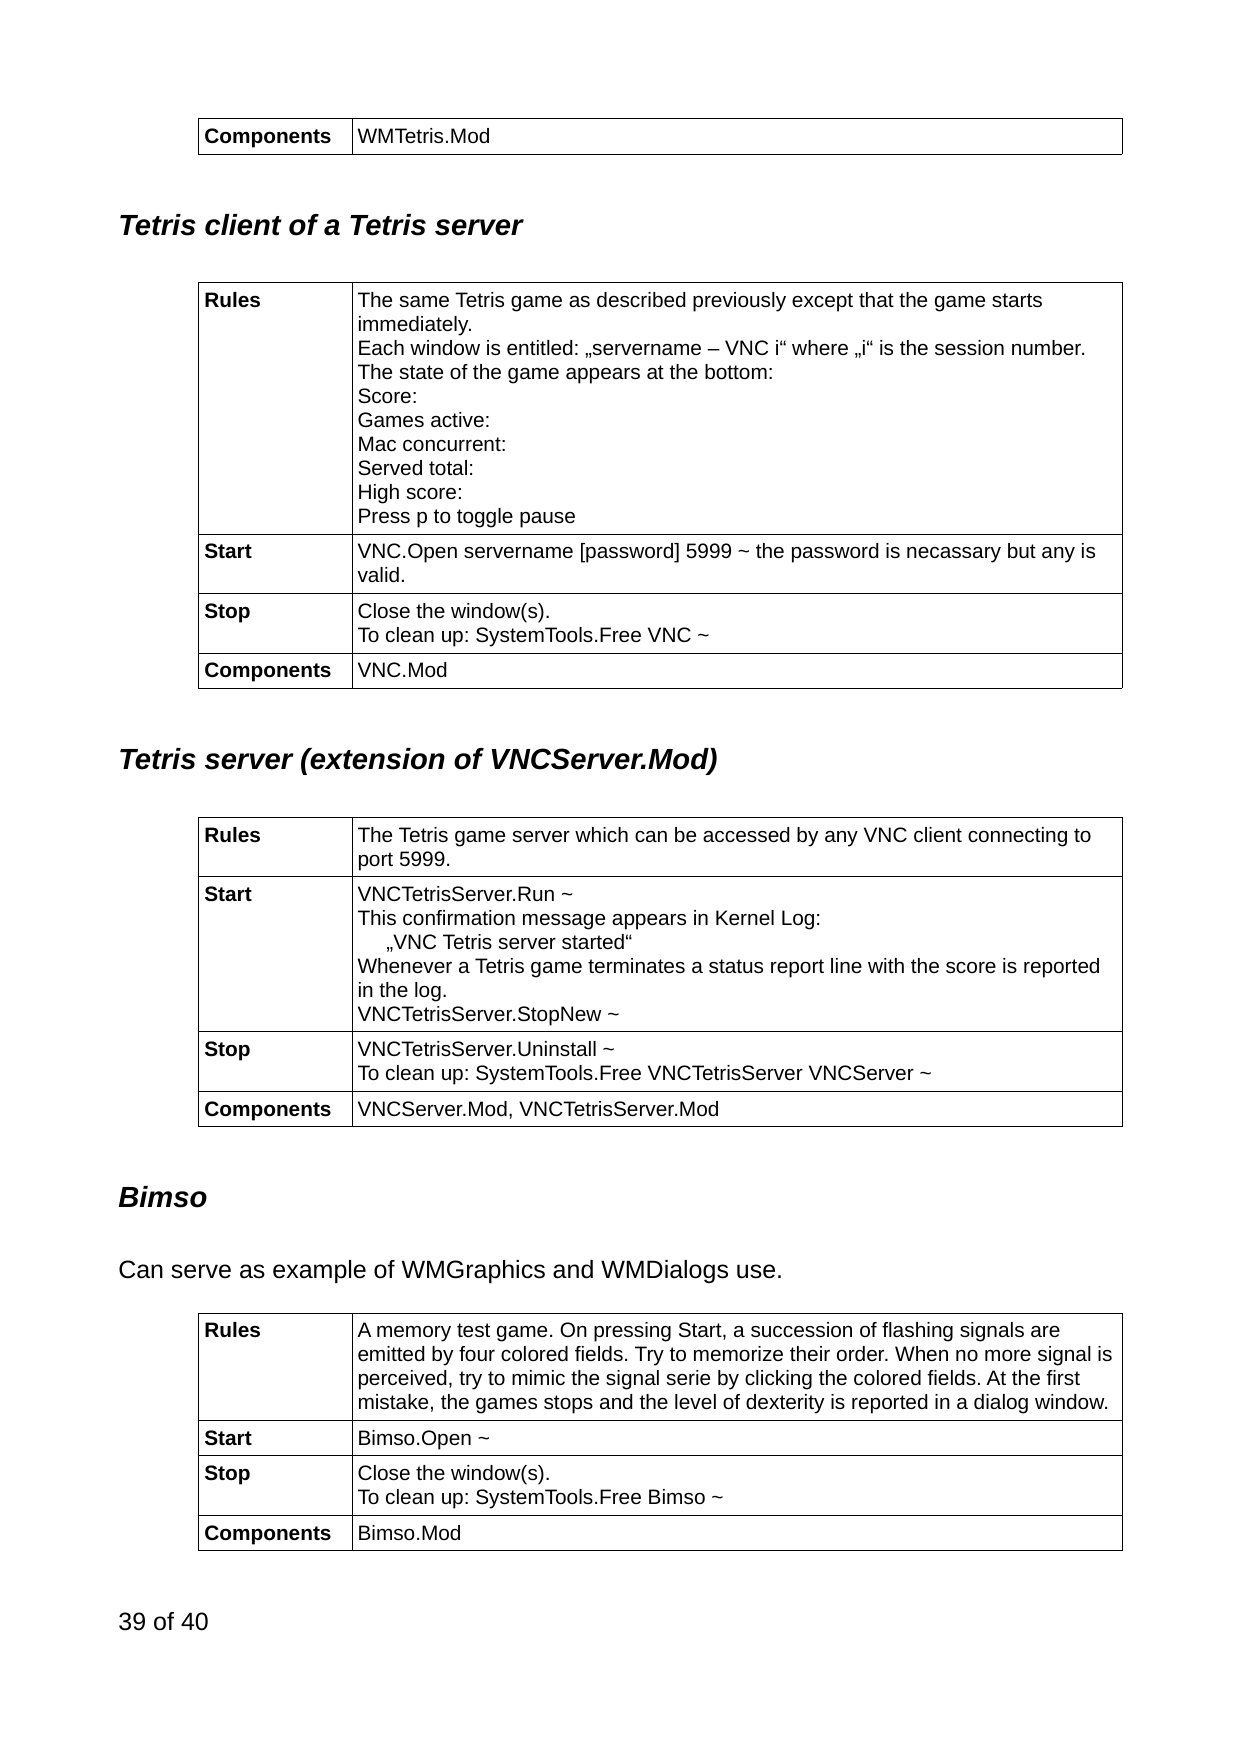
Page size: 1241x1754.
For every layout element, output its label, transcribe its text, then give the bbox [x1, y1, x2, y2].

table_cell Start [199, 535, 352, 593]
table_cell Start [199, 877, 352, 1031]
subtitle Tetris client of a Tetris server [118, 207, 1122, 241]
table_cell VNCTetrisServer.Run ~ This confirmation message appears in Kernel Log: „VNC Tetris server started“ Whenever a Tetris game terminates a status report line with the score is reported in the log. VNCTetrisServer.StopNew ~ [353, 877, 1122, 1031]
table_cell VNCServer.Mod, VNCTetrisServer.Mod [353, 1092, 1122, 1126]
table_cell VNCTetrisServer.Uninstall ~ To clean up: SystemTools.Free VNCTetrisServer VNCServer ~ [353, 1032, 1122, 1091]
table_cell Components [199, 654, 352, 688]
table_header Rules [199, 818, 352, 876]
table_cell Components [199, 119, 352, 154]
table_header Rules [199, 283, 352, 533]
subtitle Bimso [118, 1180, 1122, 1214]
table_cell Stop [199, 1456, 352, 1515]
table_cell Start [199, 1421, 352, 1455]
table_cell VNC.Open servername [password] 5999 ~ the password is necassary but any is valid. [353, 535, 1122, 593]
table_cell Close the window(s). To clean up: SystemTools.Free VNC ~ [353, 594, 1122, 652]
subtitle Tetris server (extension of VNCServer.Mod) [118, 742, 1122, 775]
table_cell Stop [199, 594, 352, 652]
table_cell VNC.Mod [353, 654, 1122, 688]
table_header Rules [199, 1314, 352, 1420]
table_cell Components [199, 1092, 352, 1126]
table_header The Tetris game server which can be accessed by any VNC client connecting to port 5999. [353, 818, 1122, 876]
table_cell Components [199, 1516, 352, 1550]
table_cell Bimso.Open ~ [353, 1421, 1122, 1455]
table_cell WMTetris.Mod [353, 119, 1122, 154]
text Can serve as example of WMGraphics and WMDialogs use. [118, 1255, 1122, 1284]
table_header The same Tetris game as described previously except that the game starts immediately. Each window is entitled: „servername – VNC i“ where „i“ is the session number. The state of the game appears at the bottom: Score: Games active: Mac concurrent: Served total: High score: Press p to toggle pause [353, 283, 1122, 533]
table_cell Bimso.Mod [353, 1516, 1122, 1550]
table_header A memory test game. On pressing Start, a succession of flashing signals are emitted by four colored fields. Try to memorize their order. When no more signal is perceived, try to mimic the signal serie by clicking the colored fields. At the first mistake, the games stops and the level of dexterity is reported in a dialog window. [353, 1314, 1122, 1420]
table_cell Stop [199, 1032, 352, 1091]
table_cell Close the window(s). To clean up: SystemTools.Free Bimso ~ [353, 1456, 1122, 1515]
